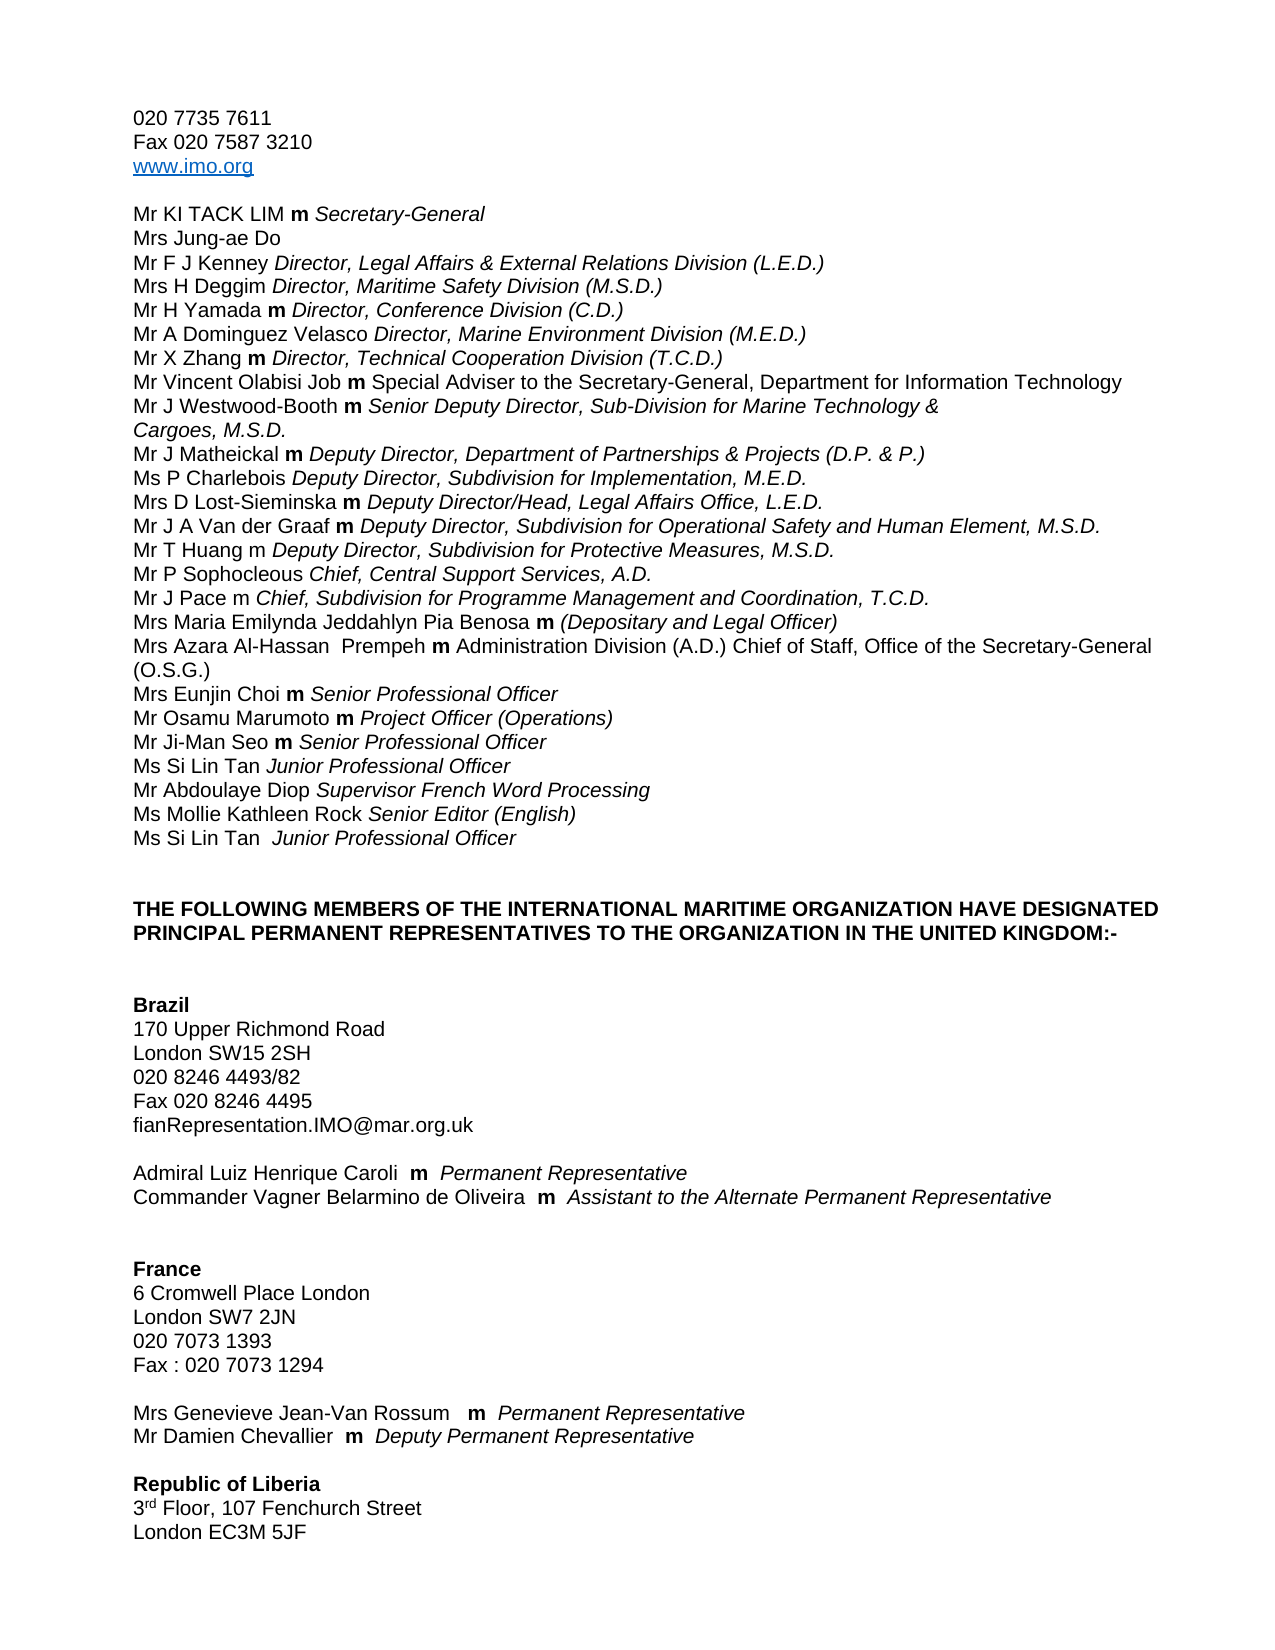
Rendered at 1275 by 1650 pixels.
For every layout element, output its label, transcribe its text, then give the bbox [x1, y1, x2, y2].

text France [133, 1257, 1181, 1281]
text 6 Cromwell Place London [133, 1281, 1181, 1304]
text Ms Mollie Kathleen Rock Senior Editor (English) [133, 801, 1181, 825]
text Fax 020 7587 3210 [133, 129, 1181, 153]
text Mrs Azara Al-Hassan Prempeh m Administration Division (A.D.) Chief of Staff, Office of the Secretary-General (O.S.G.) [133, 634, 1181, 682]
text Ms Si Lin Tan Junior Professional Officer [133, 753, 1181, 777]
text Fax : 020 7073 1294 [133, 1352, 1181, 1376]
text London SW15 2SH [133, 1041, 1181, 1065]
text 020 8246 4493/82 [133, 1065, 1181, 1089]
text Mrs Jung-ae Do [133, 225, 1181, 249]
subtitle Republic of Liberia [133, 1472, 1181, 1496]
text Mr F J Kenney Director, Legal Affairs & External Relations Division (L.E.D.) [133, 250, 1181, 274]
text Fax 020 8246 4495 [133, 1089, 1181, 1113]
text Mrs D Lost-Sieminska m Deputy Director/Head, Legal Affairs Office, L.E.D. [133, 490, 1181, 514]
text Mr A Dominguez Velasco Director, Marine Environment Division (M.E.D.) [133, 322, 1181, 346]
text Mrs H Deggim Director, Maritime Safety Division (M.S.D.) [133, 274, 1181, 298]
text 170 Upper Richmond Road [133, 1017, 1181, 1041]
text Brazil [133, 993, 1181, 1017]
text Mr X Zhang m Director, Technical Cooperation Division (T.C.D.) [133, 346, 1181, 370]
text Commander Vagner Belarmino de Oliveira m Assistant to the Alternate Permanent Representative [133, 1185, 1181, 1209]
text Mr J Matheickal m Deputy Director, Department of Partnerships & Projects (D.P. & P.) [133, 442, 1181, 466]
text fianRepresentation.IMO@mar.org.uk [133, 1113, 1181, 1137]
text www.imo.org [133, 153, 1181, 177]
text Mrs Eunjin Choi m Senior Professional Officer [133, 682, 1181, 706]
text Mrs Maria Emilynda Jeddahlyn Pia Benosa m (Depositary and Legal Officer) [133, 610, 1181, 634]
text London SW7 2JN [133, 1304, 1181, 1328]
text Mr T Huang m Deputy Director, Subdivision for Protective Measures, M.S.D. [133, 538, 1181, 562]
text Mr P Sophocleous Chief, Central Support Services, A.D. [133, 562, 1181, 586]
text Mrs Genevieve Jean-Van Rossum m Permanent Representative [133, 1400, 1181, 1424]
text Mr J Pace m Chief, Subdivision for Programme Management and Coordination, T.C.D. [133, 586, 1181, 610]
text Ms Si Lin Tan Junior Professional Officer [133, 825, 1181, 849]
text Admiral Luiz Henrique Caroli m Permanent Representative [133, 1161, 1181, 1185]
text Mr J A Van der Graaf m Deputy Director, Subdivision for Operational Safety and Human Element, M.S.D. [133, 514, 1181, 538]
text Cargoes, M.S.D. [133, 418, 1181, 442]
text 020 7073 1393 [133, 1328, 1181, 1352]
text Mr J Westwood-Booth m Senior Deputy Director, Sub-Division for Marine Technology & [133, 394, 1181, 418]
text London EC3M 5JF [133, 1520, 1181, 1544]
text 3rd Floor, 107 Fenchurch Street [133, 1496, 1181, 1520]
text Mr Osamu Marumoto m Project Officer (Operations) [133, 706, 1181, 729]
text Mr KI TACK LIM m Secretary-General [133, 201, 1181, 225]
text Ms P Charlebois Deputy Director, Subdivision for Implementation, M.E.D. [133, 466, 1181, 490]
text THE FOLLOWING MEMBERS OF THE INTERNATIONAL MARITIME ORGANIZATION HAVE DESIGNATED PRINCIPAL PERMANENT REPRESENTATIVES TO THE ORGANIZATION IN THE UNITED KINGDOM:- [133, 897, 1181, 945]
text 020 7735 7611 [133, 106, 1181, 129]
text Mr H Yamada m Director, Conference Division (C.D.) [133, 298, 1181, 322]
text Mr Vincent Olabisi Job m Special Adviser to the Secretary-General, Department for Information Technology [133, 370, 1181, 394]
text Mr Damien Chevallier m Deputy Permanent Representative [133, 1424, 1181, 1448]
text Mr Ji-Man Seo m Senior Professional Officer [133, 729, 1181, 753]
text Mr Abdoulaye Diop Supervisor French Word Processing [133, 777, 1181, 801]
